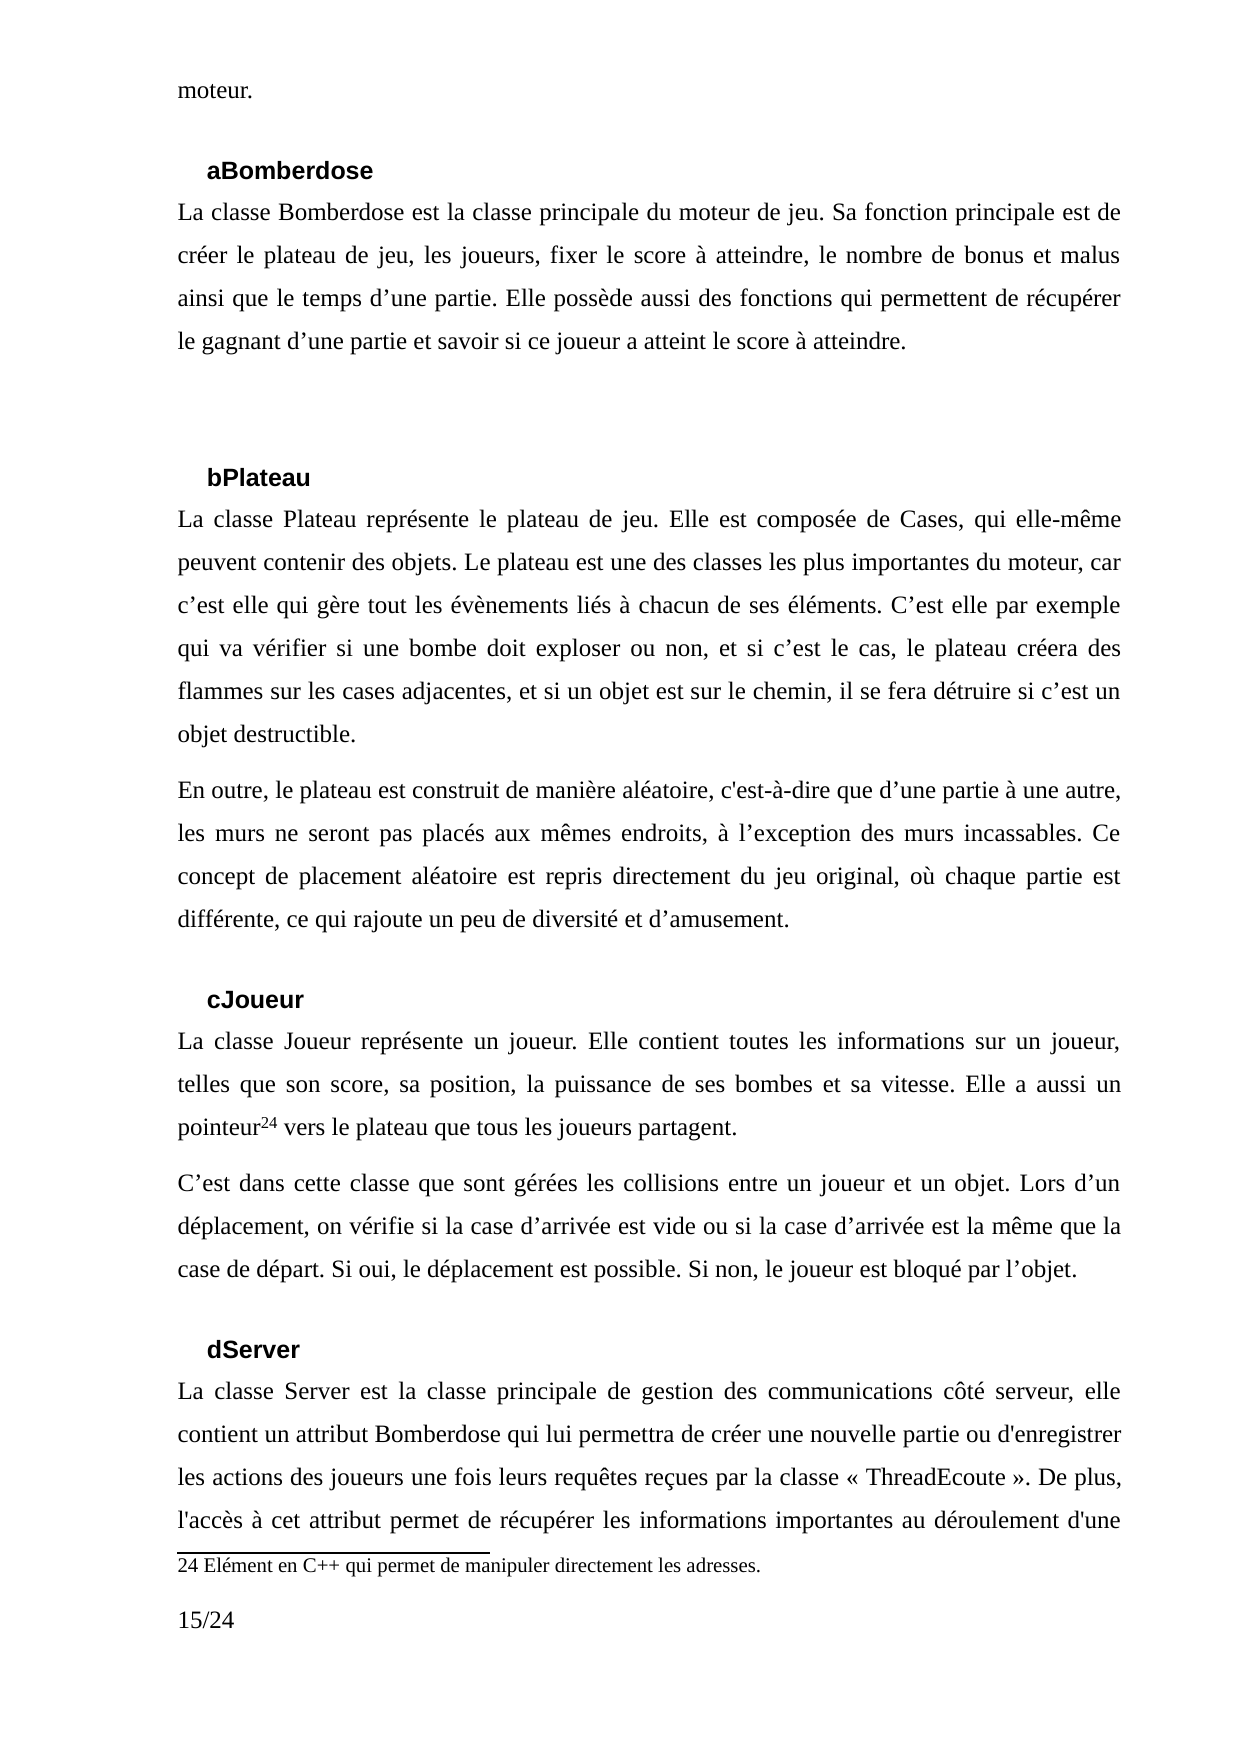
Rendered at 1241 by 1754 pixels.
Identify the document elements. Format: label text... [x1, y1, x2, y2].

subtitle Plateau [177, 462, 1122, 491]
text C’est dans cette classe que sont gérées les collisions entre un joueur et un objet. Lors d’un déplacement, on vérifie si la case d’arrivée est vide ou si la case d’arrivée est la même que la case de départ. Si oui, le déplacement est possible. Si non, le joueur est bloqué par l’objet. [177, 1168, 1122, 1283]
text La classe Server est la classe principale de gestion des communications côté serveur, elle contient un attribut Bomberdose qui lui permettra de créer une nouvelle partie ou d'enregistrer les actions des joueurs une fois leurs requêtes reçues par la classe « ThreadEcoute ». De plus, l'accès à cet attribut permet de récupérer les informations importantes au déroulement d'une [177, 1376, 1122, 1534]
text La classe Plateau représente le plateau de jeu. Elle est composée de Cases, qui elle-même peuvent contenir des objets. Le plateau est une des classes les plus importantes du moteur, car c’est elle qui gère tout les évènements liés à chacun de ses éléments. C’est elle par exemple qui va vérifier si une bombe doit exploser ou non, et si c’est le cas, le plateau créera des flammes sur les cases adjacentes, et si un objet est sur le chemin, il se fera détruire si c’est un objet destructible. [177, 504, 1122, 748]
text La classe Joueur représente un joueur. Elle contient toutes les informations sur un joueur, telles que son score, sa position, la puissance de ses bombes et sa vitesse. Elle a aussi un pointeur vers le plateau que tous les joueurs partagent. [177, 1026, 1122, 1141]
subtitle Joueur [177, 985, 1122, 1014]
text La classe Bomberdose est la classe principale du moteur de jeu. Sa fonction principale est de créer le plateau de jeu, les joueurs, fixer le score à atteindre, le nombre de bonus et malus ainsi que le temps d’une partie. Elle possède aussi des fonctions qui permettent de récupérer le gagnant d’une partie et savoir si ce joueur a atteint le score à atteindre. [177, 197, 1122, 355]
subtitle Bomberdose [177, 156, 1122, 184]
text En outre, le plateau est construit de manière aléatoire, c'est-à-dire que d’une partie à une autre, les murs ne seront pas placés aux mêmes endroits, à l’exception des murs incassables. Ce concept de placement aléatoire est repris directement du jeu original, où chaque partie est différente, ce qui rajoute un peu de diversité et d’amusement. [177, 775, 1122, 933]
text moteur. [177, 75, 1122, 104]
subtitle Server [177, 1335, 1122, 1364]
text Elément en C++ qui permet de manipuler directement les adresses. [177, 1553, 1122, 1577]
